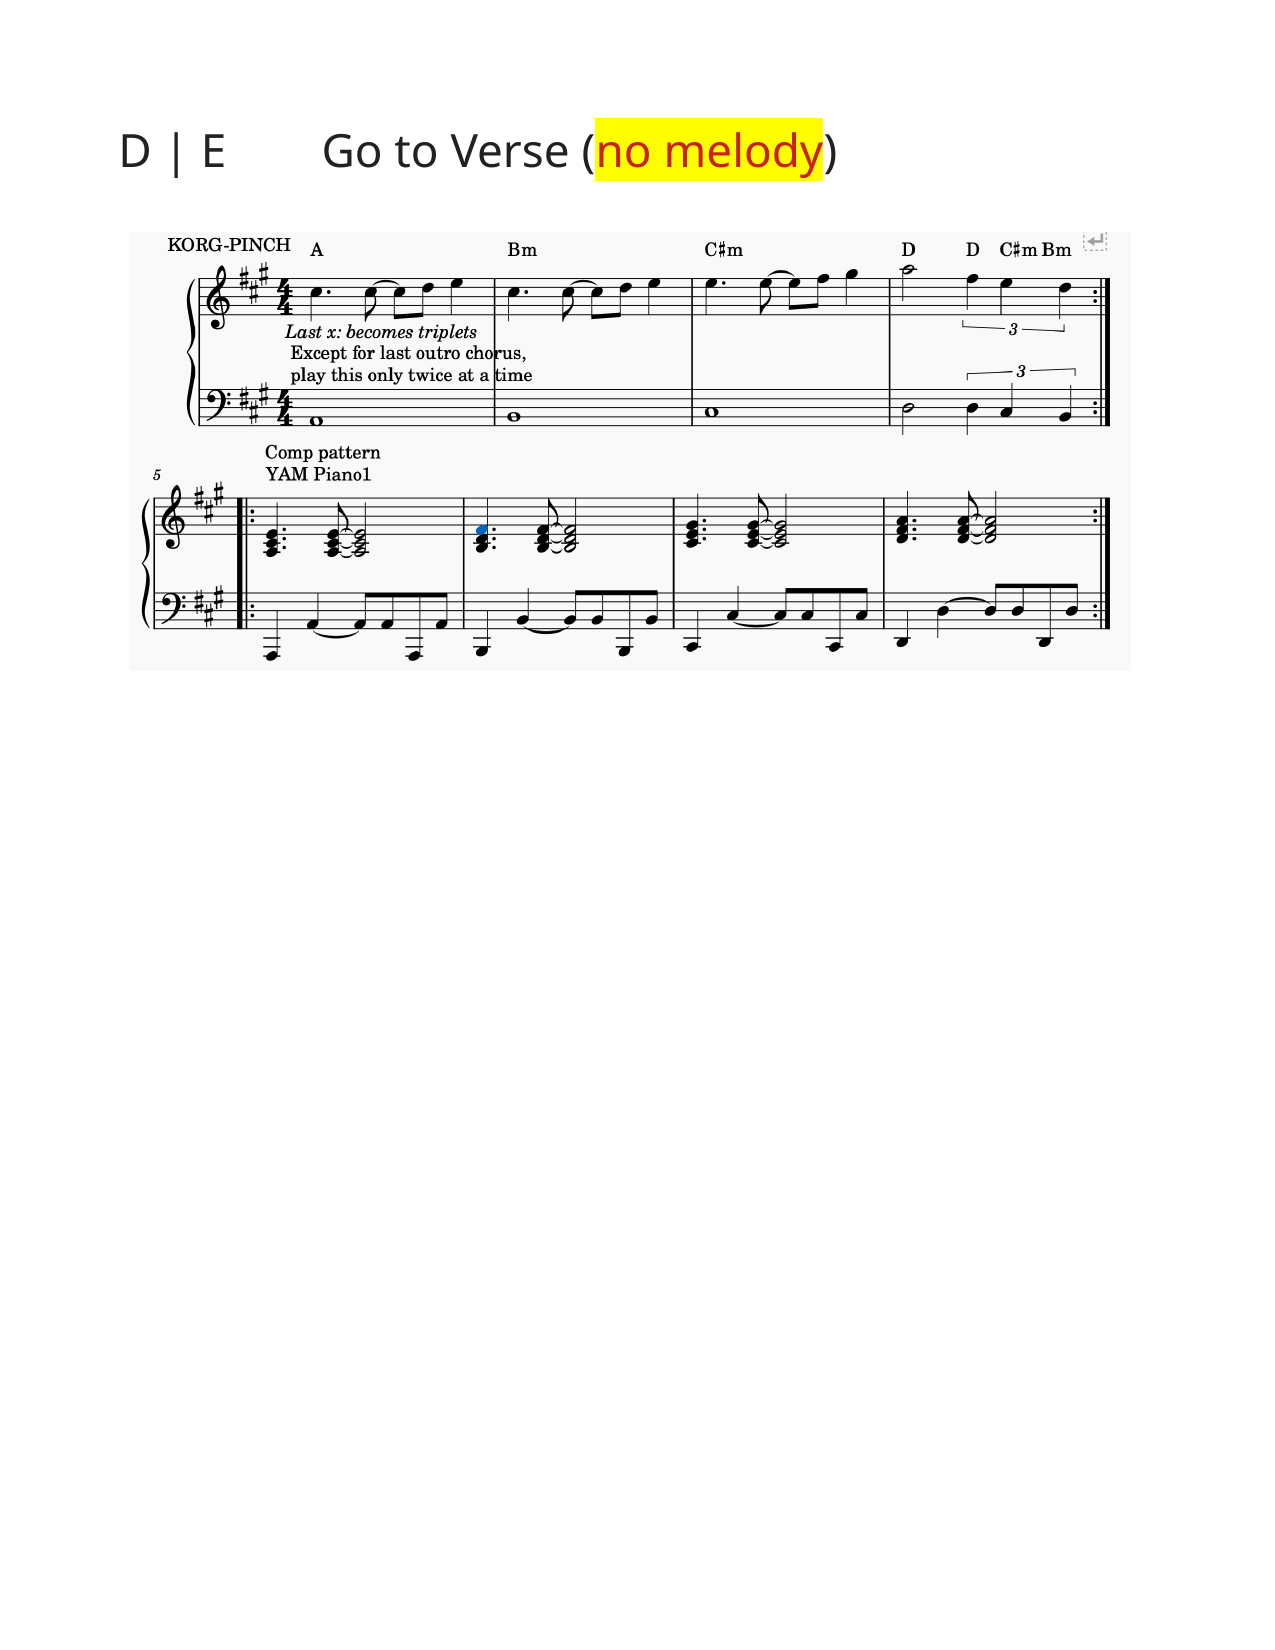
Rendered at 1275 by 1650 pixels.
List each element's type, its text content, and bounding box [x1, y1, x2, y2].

picture [129, 232, 1132, 671]
text D | E Go to Verse (no melody) [118, 118, 1157, 181]
